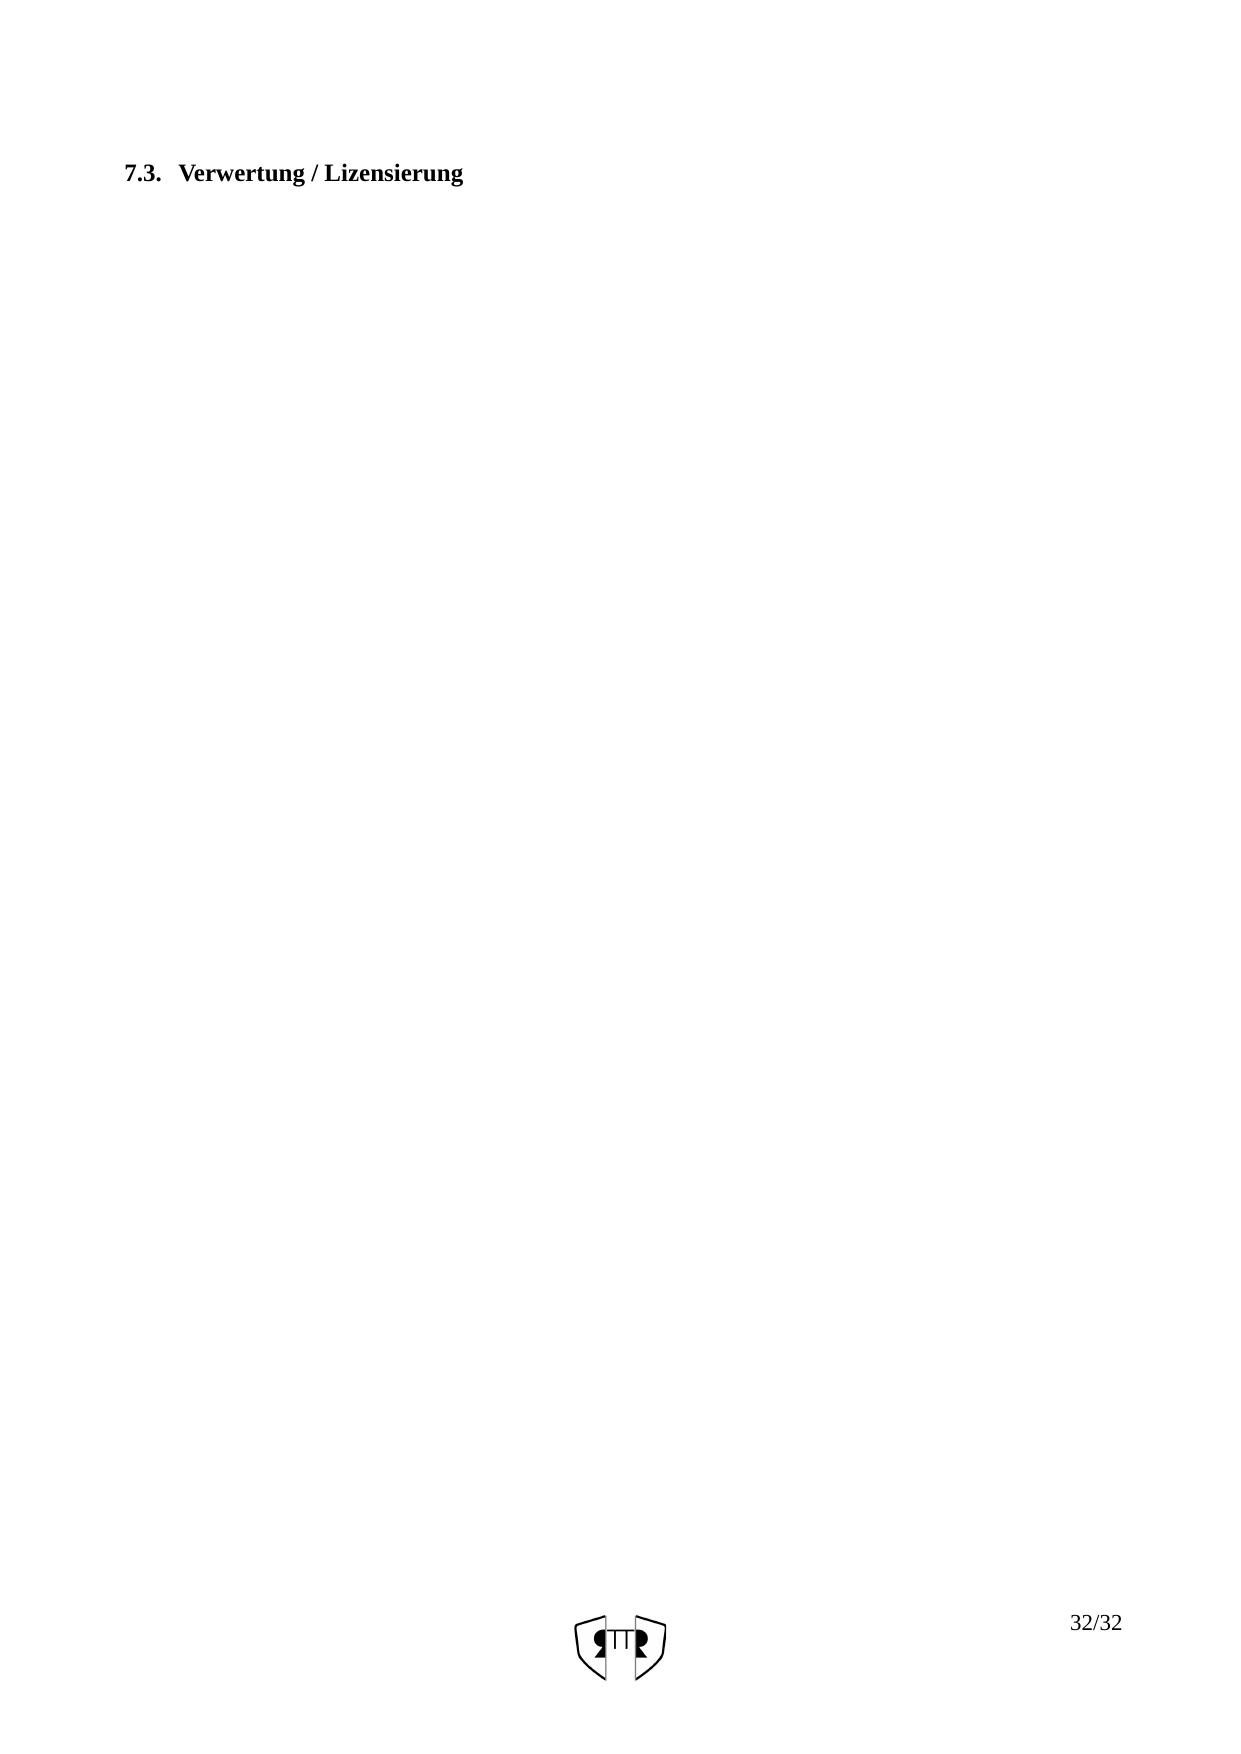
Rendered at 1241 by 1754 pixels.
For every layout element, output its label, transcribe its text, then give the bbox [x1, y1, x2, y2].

subtitle Verwertung / Lizensierung [124, 158, 1122, 186]
picture [574, 1615, 667, 1681]
